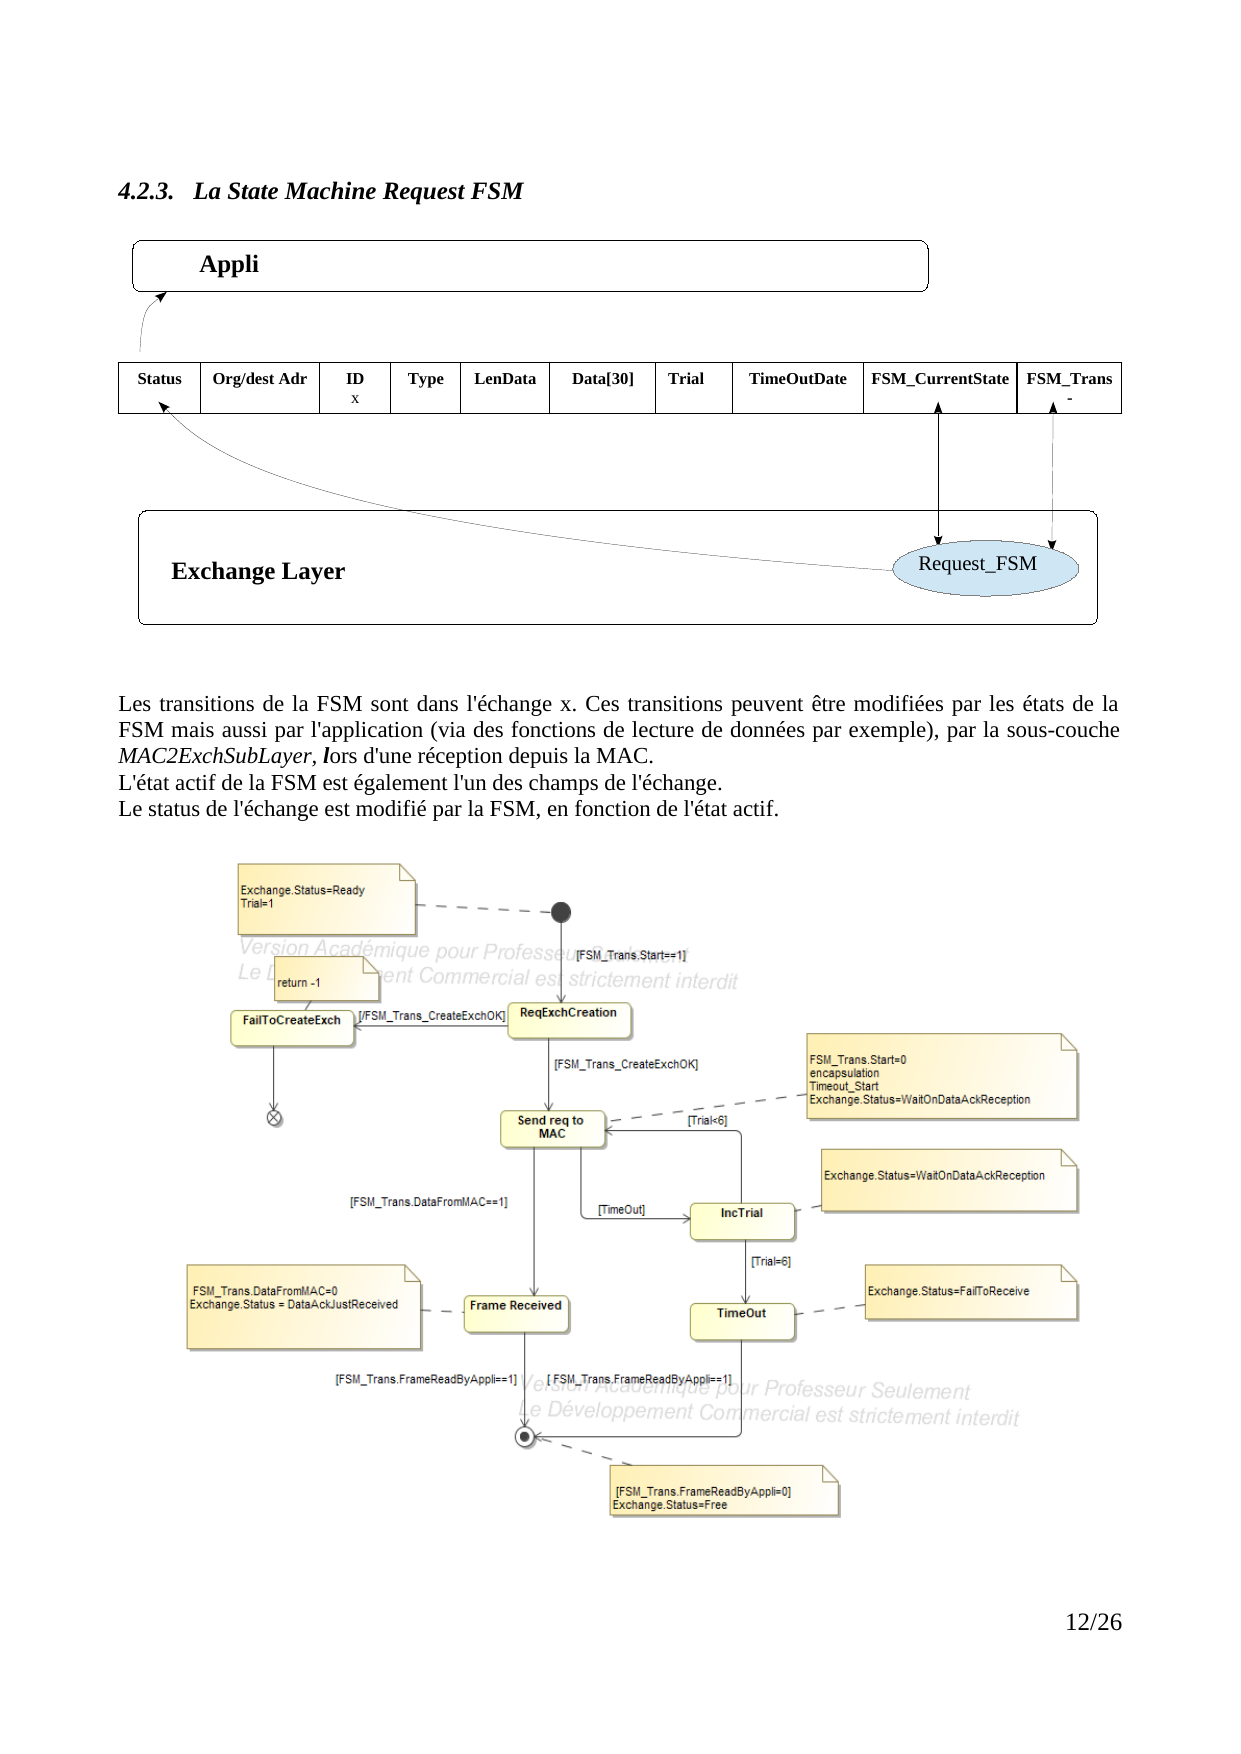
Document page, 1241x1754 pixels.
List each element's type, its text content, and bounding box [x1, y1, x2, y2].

table_header ID x [320, 363, 390, 413]
text Les transitions de la FSM sont dans l'échange x. Ces transitions peuvent être modifiées par les états de la FSM mais aussi par l'application (via des fonctions de lecture de données par exemple), par la sous-couche MAC2ExchSubLayer, lors d'une réception depuis la MAC. [118, 690, 1122, 769]
table_header Type [391, 363, 460, 413]
table_header Org/dest Adr [201, 363, 319, 413]
table_header Status [119, 363, 200, 413]
table_header LenData [461, 363, 549, 413]
table_header FSM_Trans - [1018, 363, 1121, 413]
text Le status de l'échange est modifié par la FSM, en fonction de l'état actif. [118, 795, 1122, 822]
text L'état actif de la FSM est également l'un des champs de l'échange. [118, 769, 1122, 795]
subtitle La State Machine Request FSM [118, 176, 1122, 205]
table_header Data[30] [550, 363, 655, 413]
table_header Trial [656, 363, 732, 413]
table_header TimeOutDate [733, 363, 863, 413]
table_header FSM_CurrentState [864, 363, 1016, 413]
